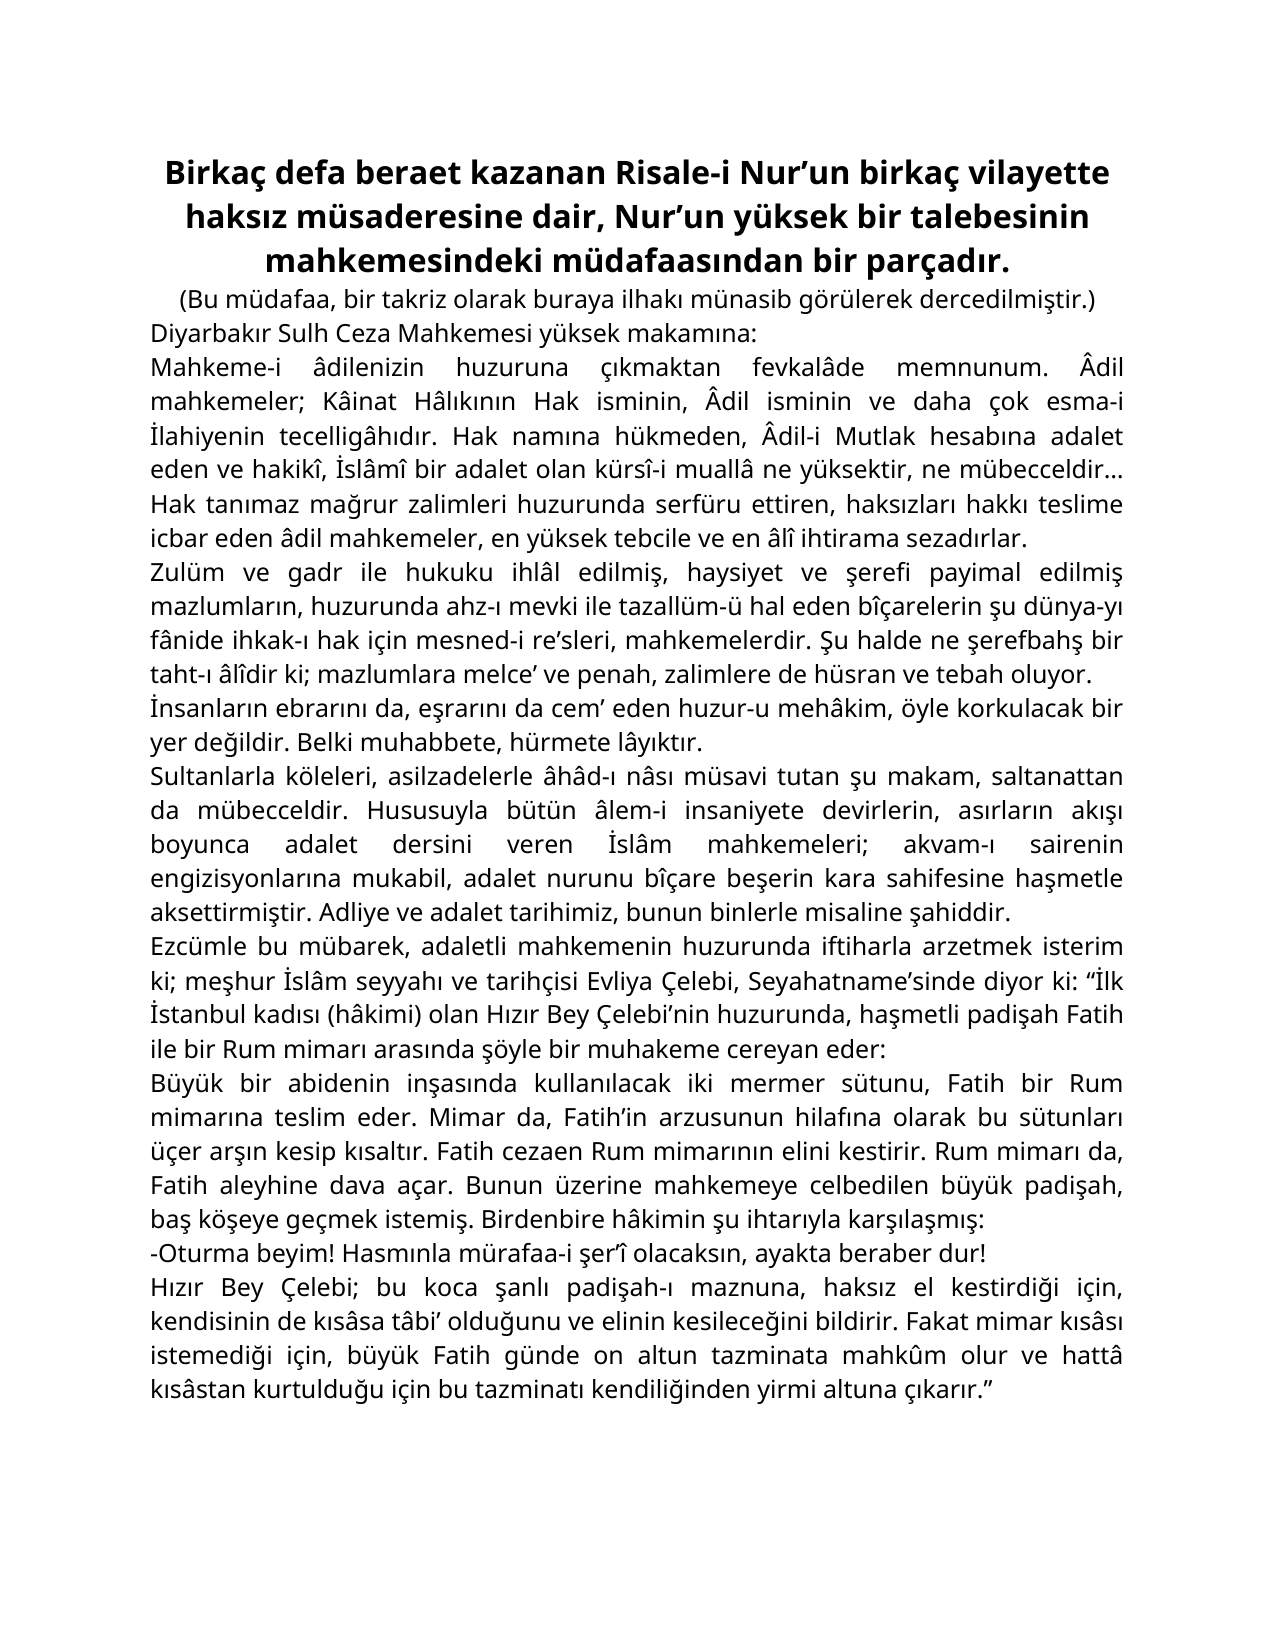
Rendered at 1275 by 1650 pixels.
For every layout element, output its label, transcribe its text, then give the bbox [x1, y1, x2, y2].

text Zulüm ve gadr ile hukuku ihlâl edilmiş, haysiyet ve şerefi payimal edilmiş mazlumların, huzurunda ahz-ı mevki ile tazallüm-ü hal eden bîçarelerin şu dünya-yı fânide ihkak-ı hak için mesned-i re’sleri, mahkemelerdir. Şu halde ne şerefbahş bir taht-ı âlîdir ki; mazlumlara melce’ ve penah, zalimlere de hüsran ve tebah oluyor. [150, 554, 1125, 691]
text Hızır Bey Çelebi; bu koca şanlı padişah-ı maznuna, haksız el kestirdiği için, kendisinin de kısâsa tâbi’ olduğunu ve elinin kesileceğini bildirir. Fakat mimar kısâsı istemediği için, büyük Fatih günde on altun tazminata mahkûm olur ve hattâ kısâstan kurtulduğu için bu tazminatı kendiliğinden yirmi altuna çıkarır.” [150, 1270, 1125, 1406]
text Diyarbakır Sulh Ceza Mahkemesi yüksek makamına: [150, 316, 1125, 350]
text (Bu müdafaa, bir takriz olarak buraya ilhakı münasib görülerek dercedilmiştir.) [150, 282, 1125, 316]
text İnsanların ebrarını da, eşrarını da cem’ eden huzur-u mehâkim, öyle korkulacak bir yer değildir. Belki muhabbete, hürmete lâyıktır. [150, 691, 1125, 759]
subtitle Birkaç defa beraet kazanan Risale-i Nur’un birkaç vilayette haksız müsaderesine dair, Nur’un yüksek bir talebesinin mahkemesindeki müdafaasından bir parçadır. [150, 150, 1125, 282]
text Büyük bir abidenin inşasında kullanılacak iki mermer sütunu, Fatih bir Rum mimarına teslim eder. Mimar da, Fatih’in arzusunun hilafına olarak bu sütunları üçer arşın kesip kısaltır. Fatih cezaen Rum mimarının elini kestirir. Rum mimarı da, Fatih aleyhine dava açar. Bunun üzerine mahkemeye celbedilen büyük padişah, baş köşeye geçmek istemiş. Birdenbire hâkimin şu ihtarıyla karşılaşmış: [150, 1065, 1125, 1236]
text -Oturma beyim! Hasmınla mürafaa-i şer’î olacaksın, ayakta beraber dur! [150, 1236, 1125, 1270]
text Ezcümle bu mübarek, adaletli mahkemenin huzurunda iftiharla arzetmek isterim ki; meşhur İslâm seyyahı ve tarihçisi Evliya Çelebi, Seyahatname’sinde diyor ki: “İlk İstanbul kadısı (hâkimi) olan Hızır Bey Çelebi’nin huzurunda, haşmetli padişah Fatih ile bir Rum mimarı arasında şöyle bir muhakeme cereyan eder: [150, 929, 1125, 1065]
text Mahkeme-i âdilenizin huzuruna çıkmaktan fevkalâde memnunum. Âdil mahkemeler; Kâinat Hâlıkının Hak isminin, Âdil isminin ve daha çok esma-i İlahiyenin tecelligâhıdır. Hak namına hükmeden, Âdil-i Mutlak hesabına adalet eden ve hakikî, İslâmî bir adalet olan kürsî-i muallâ ne yüksektir, ne mübecceldir… Hak tanımaz mağrur zalimleri huzurunda serfüru ettiren, haksızları hakkı teslime icbar eden âdil mahkemeler, en yüksek tebcile ve en âlî ihtirama sezadırlar. [150, 350, 1125, 554]
text Sultanlarla köleleri, asilzadelerle âhâd-ı nâsı müsavi tutan şu makam, saltanattan da mübecceldir. Hususuyla bütün âlem-i insaniyete devirlerin, asırların akışı boyunca adalet dersini veren İslâm mahkemeleri; akvam-ı sairenin engizisyonlarına mukabil, adalet nurunu bîçare beşerin kara sahifesine haşmetle aksettirmiştir. Adliye ve adalet tarihimiz, bunun binlerle misaline şahiddir. [150, 759, 1125, 929]
